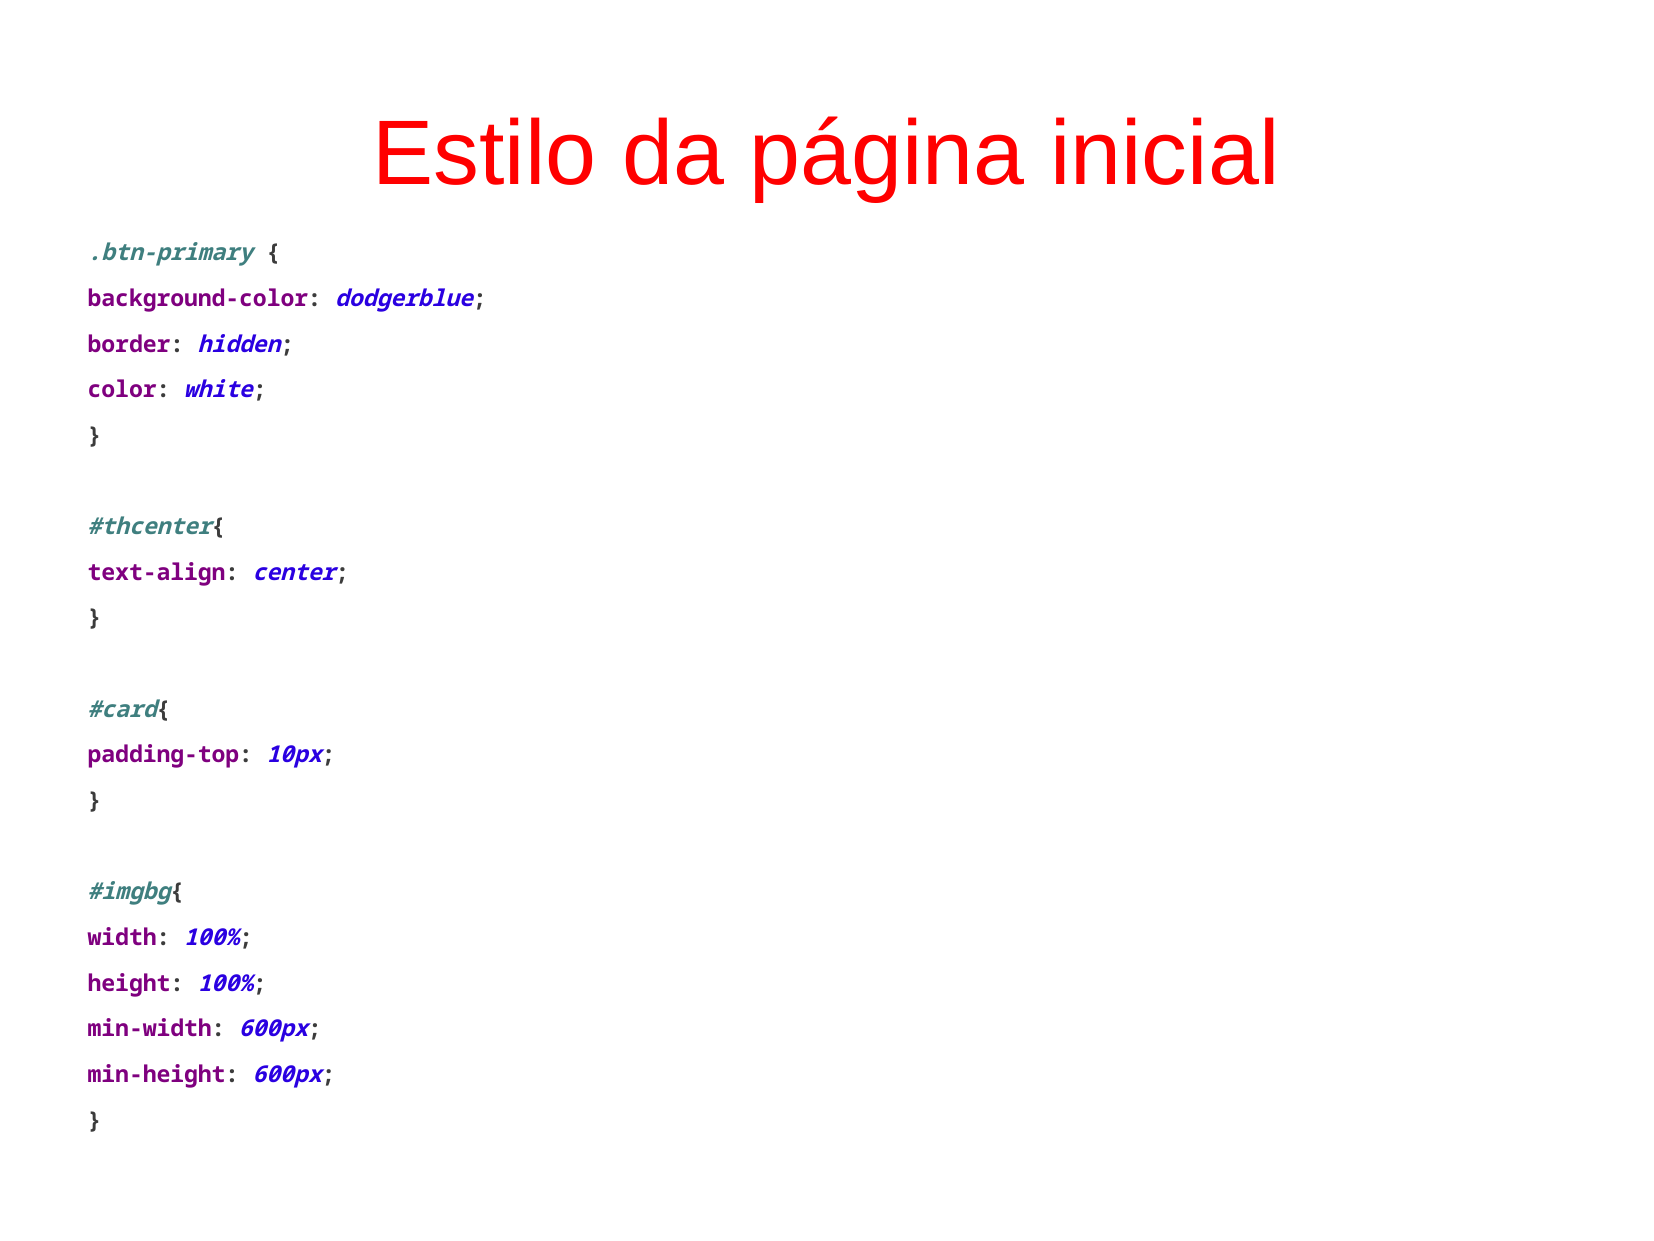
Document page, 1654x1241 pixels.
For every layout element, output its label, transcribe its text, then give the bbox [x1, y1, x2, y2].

list .btn-primary { background-color: dodgerblue; border: hidden; color: white; } #thcenter{ text-align: center; } #card{ padding-top: 10px; } #imgbg{ width: 100%; height: 100%; min-width: 600px; min-height: 600px; } [87, 236, 1576, 1150]
title Estilo da página inicial [82, 49, 1571, 257]
